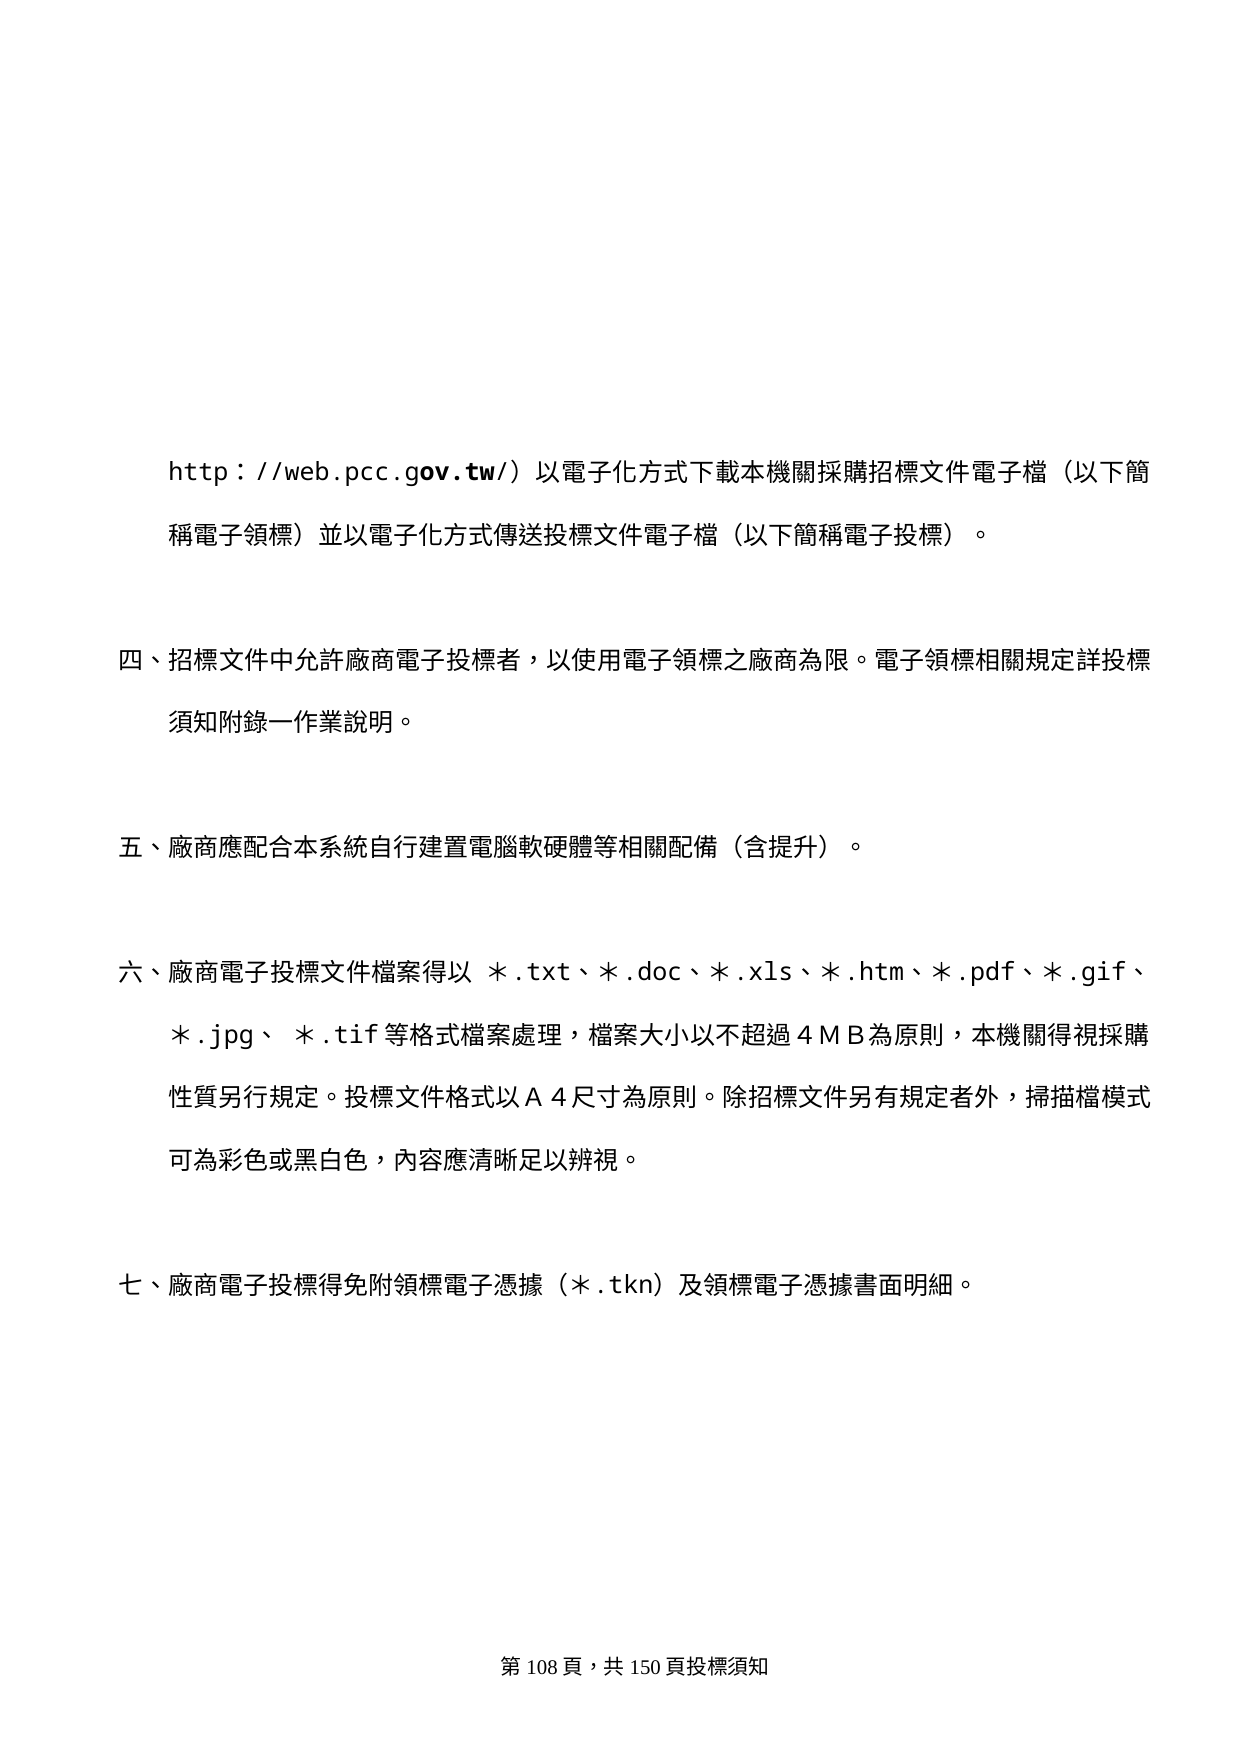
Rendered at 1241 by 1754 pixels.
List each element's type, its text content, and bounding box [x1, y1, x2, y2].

text 七、廠商電子投標得免附領標電子憑據（＊.tkn）及領標電子憑據書面明細。 [118, 1242, 1152, 1304]
text 五、廠商應配合本系統自行建置電腦軟硬體等相關配備（含提升）。 [118, 804, 1152, 867]
text 四、招標文件中允許廠商電子投標者，以使用電子領標之廠商為限。電子領標相關規定詳投標須知附錄一作業說明。 [118, 617, 1152, 742]
text 六、廠商電子投標文件檔案得以 ＊.txt、＊.doc、＊.xls、＊.htm、＊.pdf、＊.gif、＊.jpg、 ＊.tif等格式檔案處理，檔案大小以不超過４ＭＢ為原則，本機關得視採購性質另行規定。投標文件格式以Ａ４尺寸為原則。除招標文件另有規定者外，掃描檔模式可為彩色或黑白色，內容應清晰足以辨視。 [118, 929, 1152, 1179]
text http：//web.pcc.gov.tw/）以電子化方式下載本機關採購招標文件電子檔（以下簡稱電子領標）並以電子化方式傳送投標文件電子檔（以下簡稱電子投標）。 [118, 429, 1152, 554]
